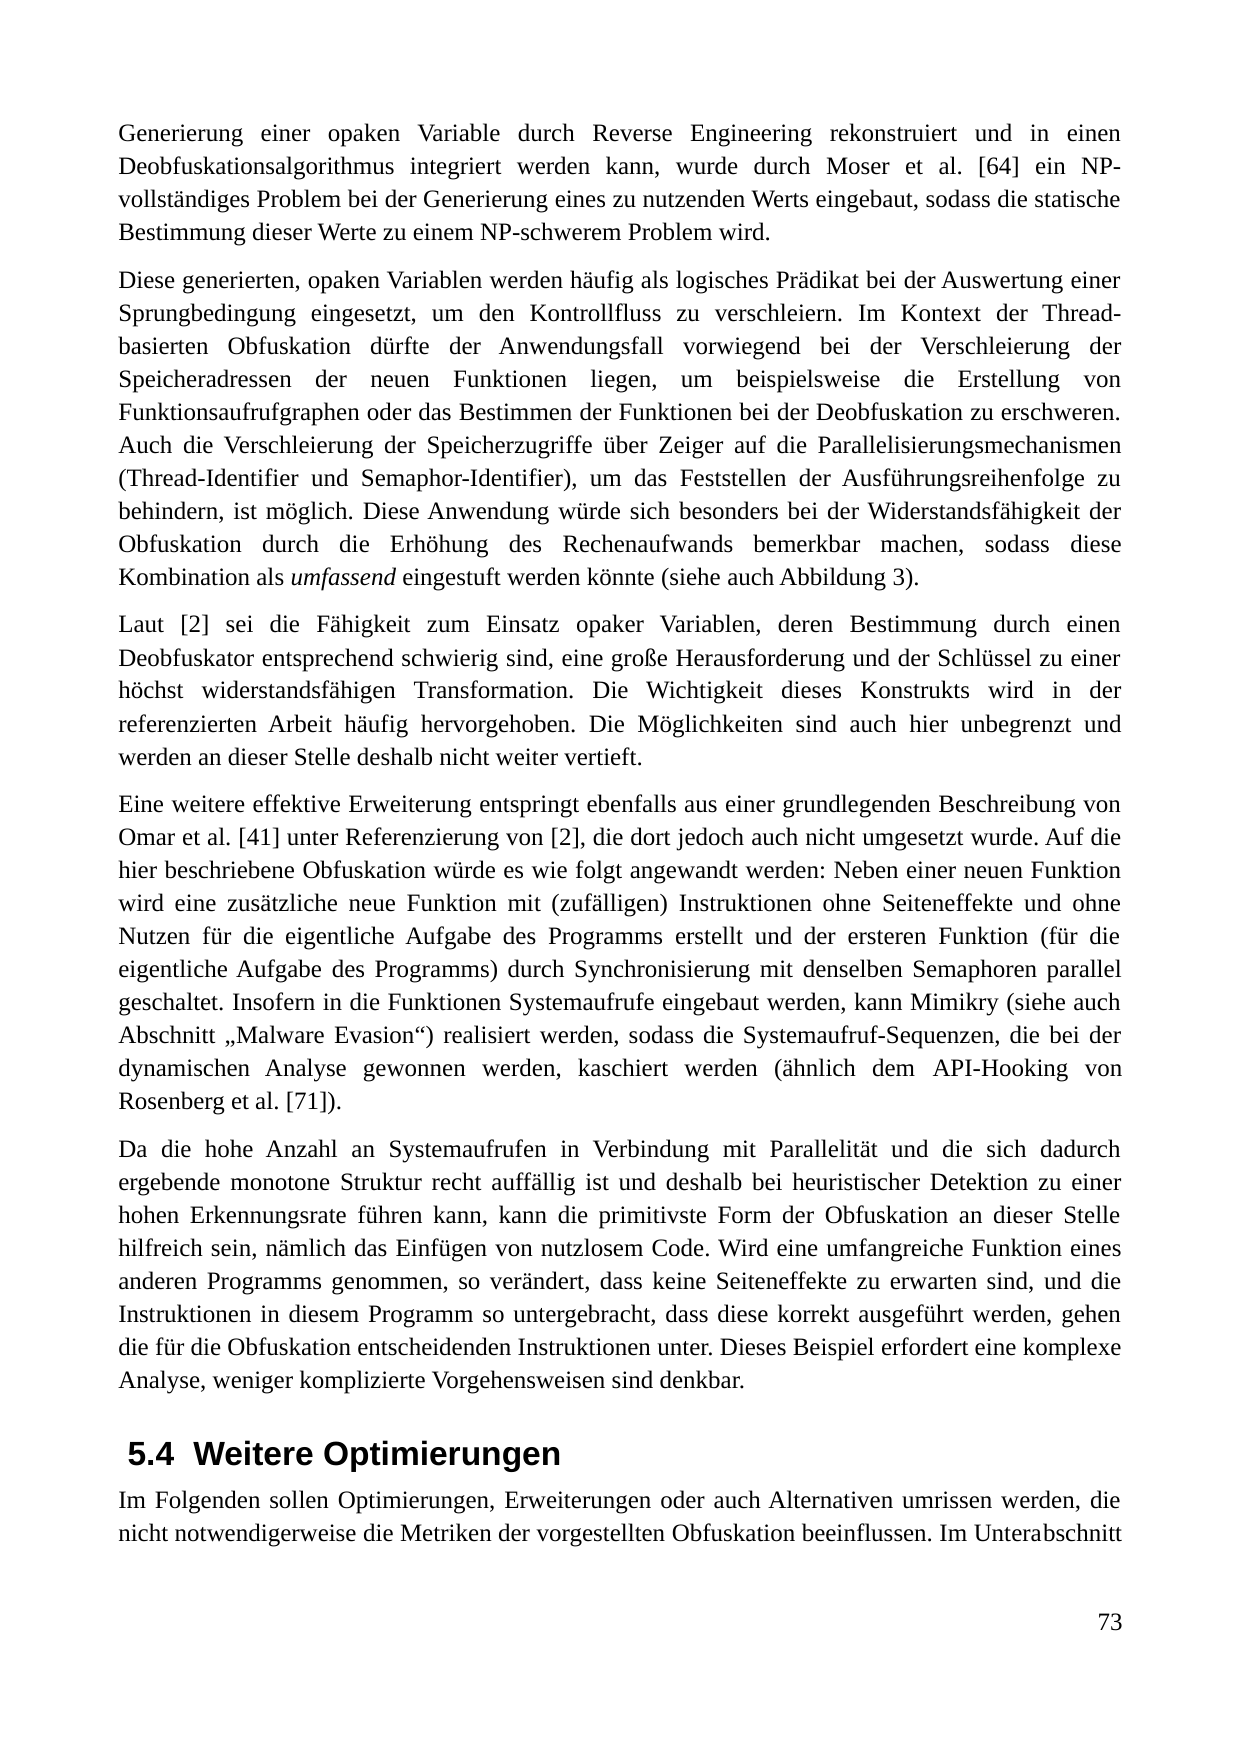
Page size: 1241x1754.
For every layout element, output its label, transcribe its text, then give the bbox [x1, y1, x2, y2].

text Eine weitere effektive Erweiterung entspringt ebenfalls aus einer grundlegenden Beschreibung von Omar et al. [41] unter Referenzierung von [2], die dort jedoch auch nicht umgesetzt wurde. Auf die hier beschriebene Obfuskation würde es wie folgt angewandt werden: Neben einer neuen Funktion wird eine zusätzliche neue Funktion mit (zufälligen) Instruktionen ohne Seiteneffekte und ohne Nutzen für die eigentliche Aufgabe des Programms erstellt und der ersteren Funktion (für die eigentliche Aufgabe des Programms) durch Synchronisierung mit denselben Semaphoren parallel geschaltet. Insofern in die Funktionen Systemaufrufe eingebaut werden, kann Mimikry (siehe auch Abschnitt „Malware Evasion“) realisiert werden, sodass die Systemaufruf-Sequenzen, die bei der dynamischen Analyse gewonnen werden, kaschiert werden (ähnlich dem API-Hooking von Rosenberg et al. [71]). [118, 789, 1122, 1115]
text Laut [2] sei die Fähigkeit zum Einsatz opaker Variablen, deren Bestimmung durch einen Deobfuskator entsprechend schwierig sind, eine große Herausforderung und der Schlüssel zu einer höchst widerstandsfähigen Transformation. Die Wichtigkeit dieses Konstrukts wird in der referenzierten Arbeit häufig hervorgehoben. Die Möglichkeiten sind auch hier unbegrenzt und werden an dieser Stelle deshalb nicht weiter vertieft. [118, 609, 1122, 770]
subtitle Weitere Optimierungen [118, 1434, 1122, 1472]
text Da die hohe Anzahl an Systemaufrufen in Verbindung mit Parallelität und die sich dadurch ergebende monotone Struktur recht auffällig ist und deshalb bei heuristischer Detektion zu einer hohen Erkennungsrate führen kann, kann die primitivste Form der Obfuskation an dieser Stelle hilfreich sein, nämlich das Einfügen von nutzlosem Code. Wird eine umfangreiche Funktion eines anderen Programms genommen, so verändert, dass keine Seiteneffekte zu erwarten sind, und die Instruktionen in diesem Programm so untergebracht, dass diese korrekt ausgeführt werden, gehen die für die Obfuskation entscheidenden Instruktionen unter. Dieses Beispiel erfordert eine komplexe Analyse, weniger komplizierte Vorgehensweisen sind denkbar. [118, 1134, 1122, 1394]
text Diese generierten, opaken Variablen werden häufig als logisches Prädikat bei der Auswertung einer Sprungbedingung eingesetzt, um den Kontrollfluss zu verschleiern. Im Kontext der Thread-basierten Obfuskation dürfte der Anwendungsfall vorwiegend bei der Verschleierung der Speicheradressen der neuen Funktionen liegen, um beispielsweise die Erstellung von Funktionsaufrufgraphen oder das Bestimmen der Funktionen bei der Deobfuskation zu erschweren. Auch die Verschleierung der Speicherzugriffe über Zeiger auf die Parallelisierungsmechanismen (Thread-Identifier und Semaphor-Identifier), um das Feststellen der Ausführungsreihenfolge zu behindern, ist möglich. Diese Anwendung würde sich besonders bei der Widerstandsfähigkeit der Obfuskation durch die Erhöhung des Rechenaufwands bemerkbar machen, sodass diese Kombination als umfassend eingestuft werden könnte (siehe auch Abbildung 3). [118, 265, 1122, 591]
text Im Folgenden sollen Optimierungen, Erweiterungen oder auch Alternativen umrissen werden, die nicht notwendigerweise die Metriken der vorgestellten Obfuskation beeinflussen. Im Unterabschnitt [118, 1485, 1122, 1547]
text Generierung einer opaken Variable durch Reverse Engineering rekonstruiert und in einen Deobfuskationsalgorithmus integriert werden kann, wurde durch Moser et al. [64] ein NP-vollständiges Problem bei der Generierung eines zu nutzenden Werts eingebaut, sodass die statische Bestimmung dieser Werte zu einem NP-schwerem Problem wird. [118, 118, 1122, 246]
